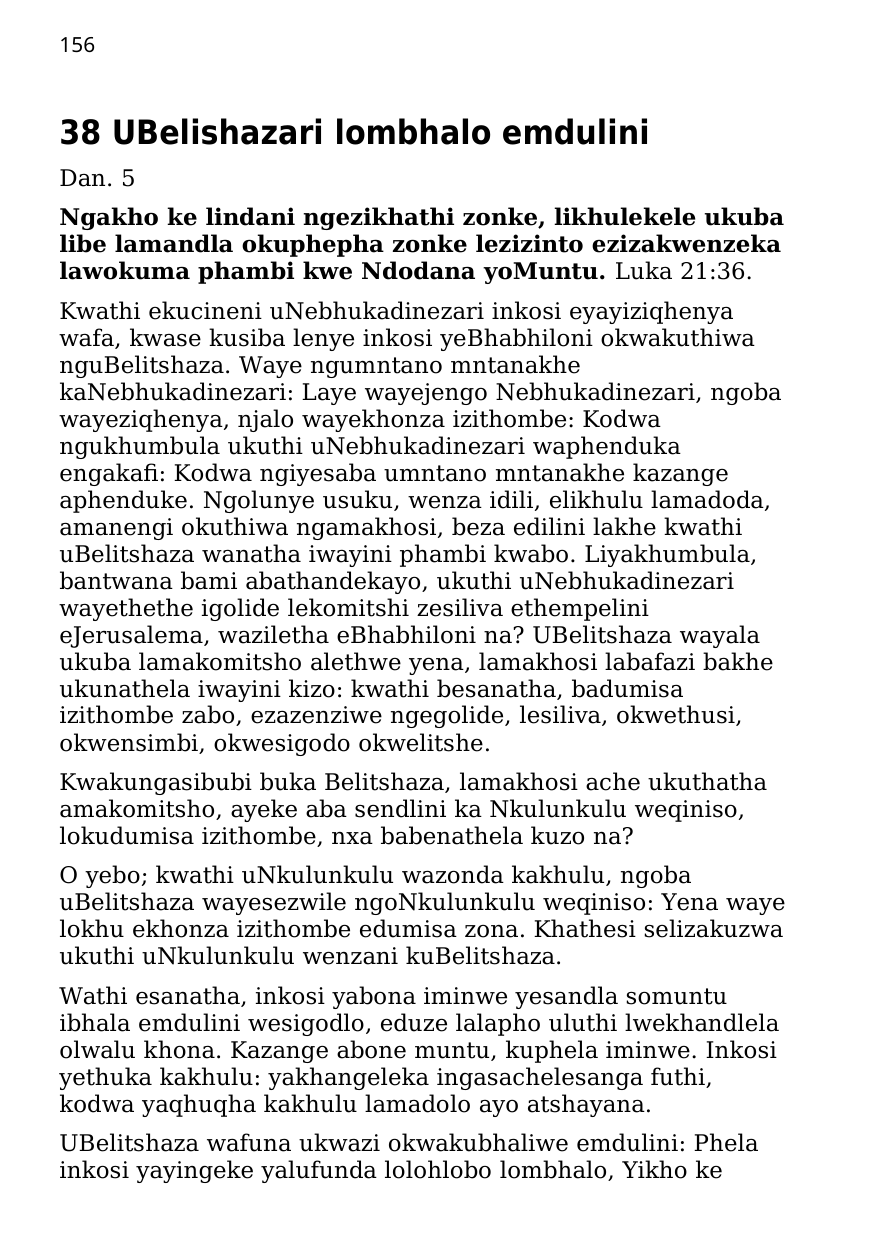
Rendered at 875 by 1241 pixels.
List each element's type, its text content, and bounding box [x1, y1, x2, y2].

text Ngakho ke lindani ngezikhathi zonke, likhulekele ukuba libe lamandla okuphepha zonke lezizinto ezizakwenzeka lawokuma phambi kwe Ndodana yoMuntu. Luka 21:36. [59, 204, 791, 285]
text Wathi esanatha, inkosi yabona iminwe yesandla somuntu ibhala emdulini wesigodlo, eduze lalapho uluthi lwekhandlela olwalu khona. Kazange abone muntu, kuphela iminwe. Inkosi yethuka kakhulu: yakhangeleka ingasachelesanga futhi, kodwa yaqhuqha kakhulu lamadolo ayo atshayana. [59, 983, 791, 1118]
text UBelitshaza wafuna ukwazi okwakubhaliwe emdulini: Phela inkosi yayingeke yalufunda lolohlobo lombhalo, Yikho ke [59, 1130, 791, 1184]
subtitle 38 UBelishazari lombhalo emdulini [59, 113, 791, 152]
text Kwathi ekucineni uNebhukadinezari inkosi eyayiziqhenya wafa, kwase kusiba lenye inkosi yeBhabhiloni okwakuthiwa nguBelitshaza. Waye ngumntano mntanakhe kaNebhukadinezari: Laye wayejengo Nebhukadinezari, ngoba wayeziqhenya, njalo wayekhonza izithombe: Kodwa ngukhumbula ukuthi uNebhukadinezari waphenduka engakafi: Kodwa ngiyesaba umntano mntanakhe kazange aphenduke. Ngolunye usuku, wenza idili, elikhulu lamadoda, amanengi okuthiwa ngamakhosi, beza edilini lakhe kwathi uBelitshaza wanatha iwayini phambi kwabo. Liyakhumbula, bantwana bami abathandekayo, ukuthi uNebhukadinezari wayethethe igolide lekomitshi zesiliva ethempelini eJerusalema, waziletha eBhabhiloni na? UBelitshaza wayala ukuba lamakomitsho alethwe yena, lamakhosi labafazi bakhe ukunathela iwayini kizo: kwathi besanatha, badumisa izithombe zabo, ezazenziwe ngegolide, lesiliva, okwethusi, okwensimbi, okwesigodo okwelitshe. [59, 298, 791, 756]
text O yebo; kwathi uNkulunkulu wazonda kakhulu, ngoba uBelitshaza wayesezwile ngoNkulunkulu weqiniso: Yena waye lokhu ekhonza izithombe edumisa zona. Khathesi selizakuzwa ukuthi uNkulunkulu wenzani kuBelitshaza. [59, 862, 791, 970]
text Kwakungasibubi buka Belitshaza, lamakhosi ache ukuthatha amakomitsho, ayeke aba sendlini ka Nkulunkulu weqiniso, lokudumisa izithombe, nxa babenathela kuzo na? [59, 769, 791, 850]
text Dan. 5 [59, 165, 791, 192]
